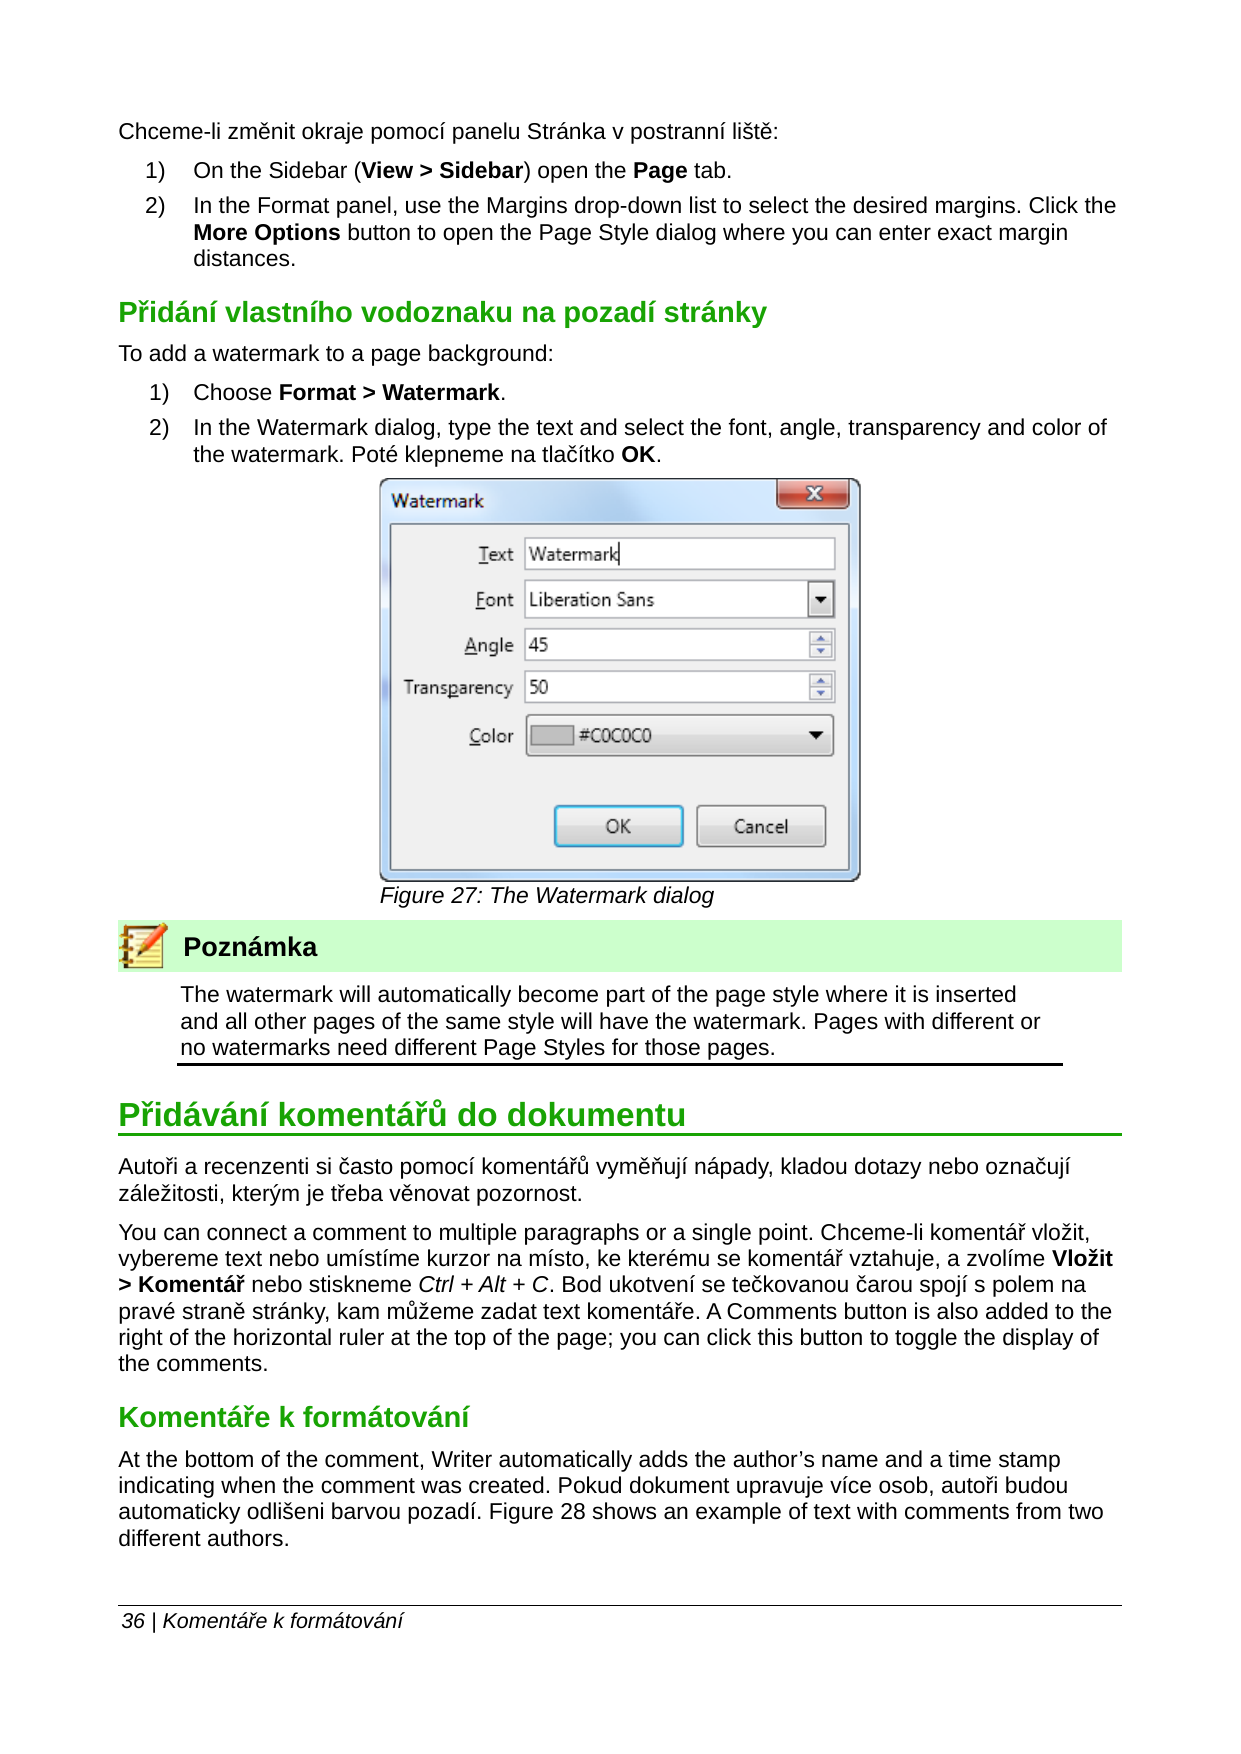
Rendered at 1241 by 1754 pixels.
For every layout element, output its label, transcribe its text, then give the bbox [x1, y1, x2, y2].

subtitle Přidání vlastního vodoznaku na pozadí stránky [118, 295, 1122, 328]
picture [119, 921, 170, 972]
text To add a watermark to a page background: [118, 340, 1122, 367]
list Choose Format > Watermark. [169, 379, 1122, 405]
subtitle Komentáře k formátování [118, 1400, 1122, 1434]
picture [379, 478, 861, 882]
text Figure 27: The Watermark dialog [379, 882, 861, 908]
list On the Sidebar (View > Sidebar) open the Page tab. [165, 157, 1122, 183]
text Chceme-li změnit okraje pomocí panelu Stránka v postranní liště: [118, 118, 1122, 144]
subtitle Poznámka [118, 920, 1122, 972]
text You can connect a comment to multiple paragraphs or a single point. Chceme-li komentář vložit, vybereme text nebo umístíme kurzor na místo, ke kterému se komentář vztahuje, a zvolíme Vložit > Komentář nebo stiskneme Ctrl + Alt + C. Bod ukotvení se tečkovanou čarou spojí s polem na pravé straně stránky, kam můžeme zadat text komentáře. A Comments button is also added to the right of the horizontal ruler at the top of the page; you can click this button to toggle the display of the comments. [118, 1218, 1122, 1377]
subtitle Přidávání komentářů do dokumentu [118, 1095, 1122, 1133]
list In the Format panel, use the Margins drop-down list to select the desired margins. Click the More Options button to open the Page Style dialog where you can enter exact margin distances. [165, 192, 1122, 271]
text The watermark will automatically become part of the page style where it is inserted and all other pages of the same style will have the watermark. Pages with different or no watermarks need different Page Styles for those pages. [177, 978, 1063, 1063]
list In the Watermark dialog, type the text and select the font, angle, transparency and color of the watermark. Poté klepneme na tlačítko OK. [169, 414, 1122, 467]
text At the bottom of the comment, Writer automatically adds the author’s name and a time stamp indicating when the comment was created. Pokud dokument upravuje více osob, autoři budou automaticky odlišeni barvou pozadí. Figure 28 shows an example of text with comments from two different authors. [118, 1446, 1122, 1551]
text Autoři a recenzenti si často pomocí komentářů vyměňují nápady, kladou dotazy nebo označují záležitosti, kterým je třeba věnovat pozornost. [118, 1153, 1122, 1206]
